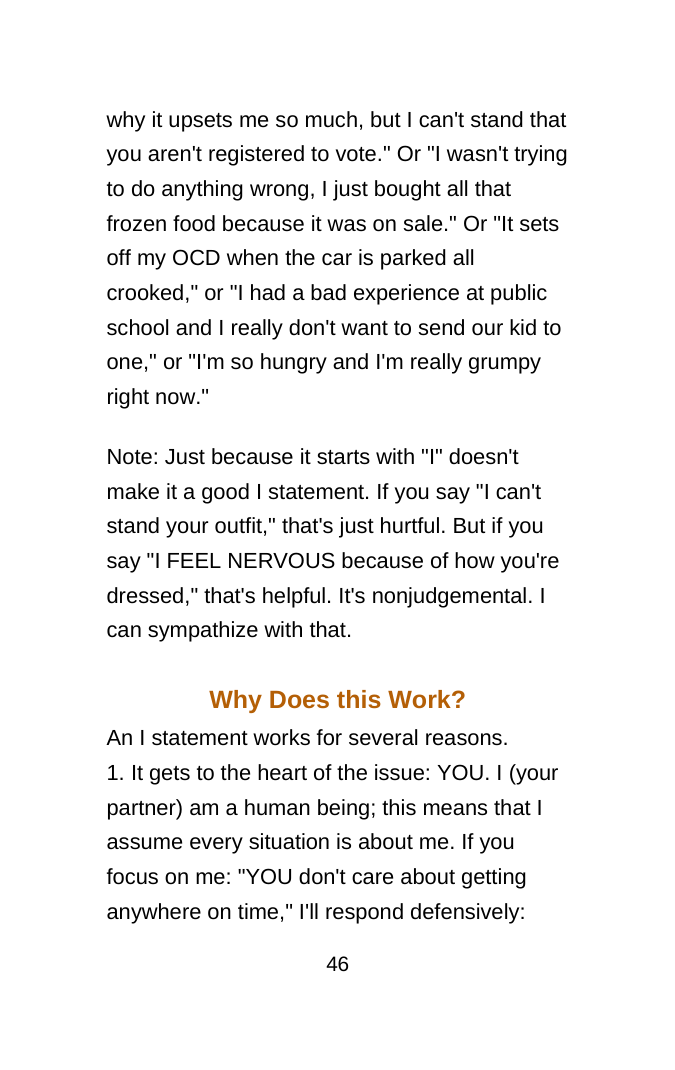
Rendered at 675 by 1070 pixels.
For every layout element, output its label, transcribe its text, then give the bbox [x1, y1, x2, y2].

text why it upsets me so much, but I can't stand that you aren't registered to vote." Or "I wasn't trying to do anything wrong, I just bought all that frozen food because it was on sale." Or "It sets off my OCD when the car is parked all crooked," or "I had a bad experience at public school and I really don't want to send our kid to one," or "I'm so hungry and I'm really grumpy right now." [106, 106, 568, 409]
text 1. It gets to the heart of the issue: YOU. I (your partner) am a human being; this means that I assume every situation is about me. If you focus on me: "YOU don't care about getting anywhere on time," I'll respond defensively: [106, 760, 568, 924]
subtitle Why Does this Work? [106, 686, 568, 714]
text An I statement works for several reasons. [106, 725, 568, 750]
text Note: Just because it starts with "I" doesn't make it a good I statement. If you say "I can't stand your outfit," that's just hurtful. But if you say "I FEEL NERVOUS because of how you're dressed," that's helpful. It's nonjudgemental. I can sympathize with that. [106, 444, 568, 642]
